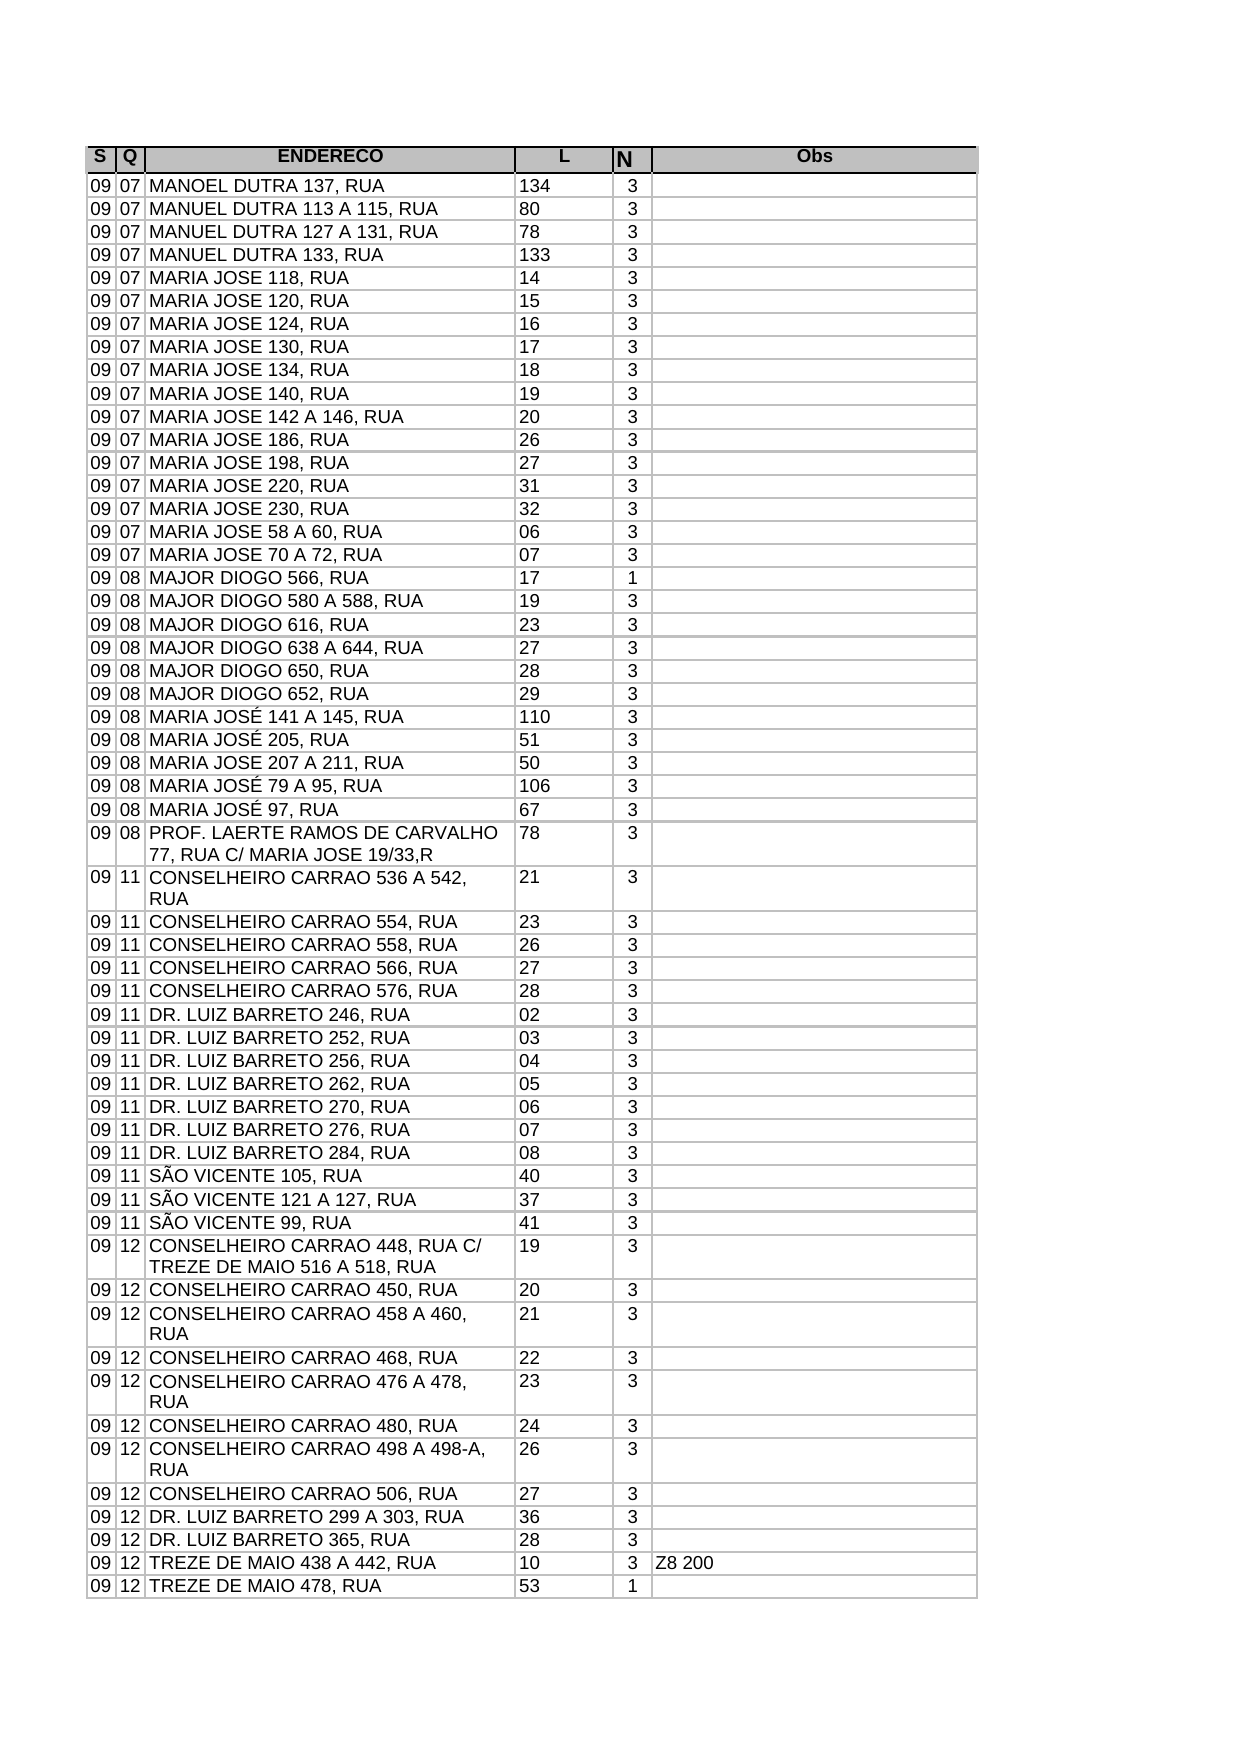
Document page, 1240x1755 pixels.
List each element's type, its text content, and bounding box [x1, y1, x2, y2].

table_cell 07 [117, 430, 144, 450]
table_cell [653, 1236, 976, 1278]
table_cell 12 [117, 1553, 144, 1574]
table_cell 3 [614, 198, 651, 219]
table_cell 11 [117, 1213, 144, 1233]
table_cell 09 [88, 1303, 115, 1346]
table_cell 1 [614, 568, 651, 589]
table_cell MARIA JOSE 120, RUA [146, 291, 514, 312]
table_cell [653, 981, 976, 1002]
table_cell 09 [88, 1371, 115, 1414]
table_cell 3 [614, 1303, 651, 1346]
table_cell 3 [614, 591, 651, 612]
table_cell [653, 1143, 976, 1164]
table_cell 3 [614, 406, 651, 427]
table_cell 09 [88, 591, 115, 612]
table_cell MAJOR DIOGO 616, RUA [146, 614, 514, 635]
table_cell 11 [117, 1004, 144, 1025]
table_cell 06 [516, 522, 612, 543]
table_cell 08 [117, 591, 144, 612]
table_cell 09 [88, 1236, 115, 1278]
table_cell MARIA JOSE 198, RUA [146, 453, 514, 473]
table_header N [614, 148, 651, 172]
table_cell 09 [88, 1097, 115, 1118]
table_cell 3 [614, 174, 651, 196]
table_cell [653, 174, 976, 196]
table_cell 3 [614, 1004, 651, 1025]
table_cell 53 [516, 1576, 612, 1597]
table_cell MARIA JOSE 186, RUA [146, 430, 514, 450]
table_cell 09 [88, 753, 115, 774]
table_cell 02 [516, 1004, 612, 1025]
table_cell [653, 799, 976, 820]
table_cell MARIA JOSÉ 79 A 95, RUA [146, 776, 514, 797]
table_cell CONSELHEIRO CARRAO 558, RUA [146, 935, 514, 956]
table_header S [88, 148, 115, 172]
table_cell 3 [614, 707, 651, 728]
table_cell CONSELHEIRO CARRAO 506, RUA [146, 1484, 514, 1505]
table_cell 12 [117, 1484, 144, 1505]
table_cell 3 [614, 337, 651, 358]
table_cell 09 [88, 799, 115, 820]
table_cell Z8 200 [653, 1553, 976, 1574]
table_cell [653, 823, 976, 865]
table_cell 22 [516, 1348, 612, 1369]
table_cell 37 [516, 1189, 612, 1210]
table_cell 07 [117, 291, 144, 312]
table_cell 26 [516, 935, 612, 956]
table_cell 09 [88, 707, 115, 728]
table_cell 11 [117, 1051, 144, 1072]
table_cell 11 [117, 1028, 144, 1048]
table_cell MARIA JOSE 134, RUA [146, 360, 514, 381]
table_cell [653, 476, 976, 497]
table_cell [653, 1530, 976, 1551]
table_cell CONSELHEIRO CARRAO 498 A 498-A, RUA [146, 1439, 514, 1482]
table_cell 3 [614, 776, 651, 797]
table_cell 09 [88, 1553, 115, 1574]
table_cell MARIA JOSÉ 141 A 145, RUA [146, 707, 514, 728]
table_cell 09 [88, 1189, 115, 1210]
table_cell MAJOR DIOGO 638 A 644, RUA [146, 638, 514, 658]
table_cell 15 [516, 291, 612, 312]
table_cell 3 [614, 1028, 651, 1048]
table_cell 3 [614, 1348, 651, 1369]
table_cell 29 [516, 684, 612, 705]
table_cell CONSELHEIRO CARRAO 576, RUA [146, 981, 514, 1002]
table_cell 12 [117, 1507, 144, 1528]
table_cell 36 [516, 1507, 612, 1528]
table_cell MARIA JOSE 142 A 146, RUA [146, 406, 514, 427]
table_cell [653, 1348, 976, 1369]
table_cell [653, 912, 976, 933]
table_cell 09 [88, 337, 115, 358]
table_cell MANUEL DUTRA 113 A 115, RUA [146, 198, 514, 219]
table_cell [653, 198, 976, 219]
table_header Q [117, 148, 144, 172]
table_cell DR. LUIZ BARRETO 365, RUA [146, 1530, 514, 1551]
table_cell SÃO VICENTE 121 A 127, RUA [146, 1189, 514, 1210]
table_cell 09 [88, 1074, 115, 1095]
table_cell [653, 707, 976, 728]
table_cell 09 [88, 1051, 115, 1072]
table_cell 134 [516, 174, 612, 196]
table_cell 3 [614, 1097, 651, 1118]
table_cell [653, 1371, 976, 1414]
table_cell 3 [614, 1120, 651, 1141]
table_cell [653, 1576, 976, 1597]
table_cell [653, 268, 976, 289]
table_cell 11 [117, 1189, 144, 1210]
table_cell 06 [516, 1097, 612, 1118]
table_cell 11 [117, 935, 144, 956]
table_cell 3 [614, 1484, 651, 1505]
table_cell 3 [614, 1439, 651, 1482]
table_cell 3 [614, 360, 651, 381]
table_cell [653, 1051, 976, 1072]
table_cell 09 [88, 935, 115, 956]
table_cell MARIA JOSE 220, RUA [146, 476, 514, 497]
table_cell 3 [614, 958, 651, 979]
table_cell 09 [88, 1213, 115, 1233]
table_cell [653, 522, 976, 543]
table_cell 12 [117, 1280, 144, 1301]
table_cell [653, 1484, 976, 1505]
table_cell 11 [117, 1074, 144, 1095]
table_cell [653, 337, 976, 358]
table_cell 04 [516, 1051, 612, 1072]
table_cell 08 [117, 661, 144, 682]
table_cell 09 [88, 823, 115, 865]
table_cell TREZE DE MAIO 438 A 442, RUA [146, 1553, 514, 1574]
table_cell 09 [88, 1280, 115, 1301]
table_cell 08 [117, 707, 144, 728]
table_cell CONSELHEIRO CARRAO 554, RUA [146, 912, 514, 933]
table_cell MARIA JOSE 70 A 72, RUA [146, 545, 514, 566]
table_cell [653, 935, 976, 956]
table_cell [653, 1439, 976, 1482]
table_cell 11 [117, 1120, 144, 1141]
table_cell DR. LUIZ BARRETO 276, RUA [146, 1120, 514, 1141]
table_cell 3 [614, 1553, 651, 1574]
table_cell 51 [516, 730, 612, 751]
table_cell 08 [117, 823, 144, 865]
table_cell DR. LUIZ BARRETO 256, RUA [146, 1051, 514, 1072]
table_cell [653, 661, 976, 682]
table_cell 11 [117, 981, 144, 1002]
table_cell 3 [614, 730, 651, 751]
table_cell 07 [516, 1120, 612, 1141]
table_cell 03 [516, 1028, 612, 1048]
table_cell 3 [614, 383, 651, 404]
table_cell 80 [516, 198, 612, 219]
table_cell 110 [516, 707, 612, 728]
table_cell [653, 1280, 976, 1301]
table_cell 3 [614, 1166, 651, 1187]
table_cell 09 [88, 776, 115, 797]
table_cell 27 [516, 1484, 612, 1505]
table_cell 3 [614, 1213, 651, 1233]
table_cell [653, 1166, 976, 1187]
table_cell [653, 1189, 976, 1210]
table_cell 3 [614, 614, 651, 635]
table_cell MAJOR DIOGO 580 A 588, RUA [146, 591, 514, 612]
table_cell 3 [614, 799, 651, 820]
table_cell 20 [516, 1280, 612, 1301]
table_cell [653, 1120, 976, 1141]
table_cell 11 [117, 912, 144, 933]
table_cell 09 [88, 1416, 115, 1437]
table_cell 19 [516, 1236, 612, 1278]
table_cell 3 [614, 684, 651, 705]
table_cell 09 [88, 291, 115, 312]
table_cell 3 [614, 1143, 651, 1164]
table_cell 1 [614, 1576, 651, 1597]
table_cell 28 [516, 981, 612, 1002]
table_cell 3 [614, 1416, 651, 1437]
table_cell CONSELHEIRO CARRAO 476 A 478, RUA [146, 1371, 514, 1414]
table_cell 12 [117, 1348, 144, 1369]
table_cell [653, 430, 976, 450]
table_cell [653, 291, 976, 312]
table_cell 19 [516, 383, 612, 404]
table_cell [653, 776, 976, 797]
table_header ENDERECO [146, 148, 514, 172]
table_cell 3 [614, 823, 651, 865]
table_cell PROF. LAERTE RAMOS DE CARVALHO 77, RUA C/ MARIA JOSE 19/33,R [146, 823, 514, 865]
table_cell 3 [614, 1530, 651, 1551]
table_cell [653, 221, 976, 242]
table_cell [653, 360, 976, 381]
table_cell [653, 1074, 976, 1095]
table_cell 18 [516, 360, 612, 381]
table_cell 09 [88, 1166, 115, 1187]
table_cell 09 [88, 638, 115, 658]
table_cell [653, 614, 976, 635]
table_cell 3 [614, 1236, 651, 1278]
table_cell 07 [117, 221, 144, 242]
table_cell 09 [88, 522, 115, 543]
table_cell 133 [516, 245, 612, 266]
table_cell DR. LUIZ BARRETO 246, RUA [146, 1004, 514, 1025]
table_cell 16 [516, 314, 612, 335]
table_cell 08 [117, 614, 144, 635]
table_cell MANUEL DUTRA 127 A 131, RUA [146, 221, 514, 242]
table_cell 07 [117, 522, 144, 543]
table_cell [653, 1213, 976, 1233]
table_cell MAJOR DIOGO 652, RUA [146, 684, 514, 705]
table_cell 28 [516, 1530, 612, 1551]
table_cell MAJOR DIOGO 650, RUA [146, 661, 514, 682]
table_cell 3 [614, 1074, 651, 1095]
table_cell 20 [516, 406, 612, 427]
table_cell 50 [516, 753, 612, 774]
table_cell SÃO VICENTE 99, RUA [146, 1213, 514, 1233]
table_cell 07 [117, 337, 144, 358]
table_cell [653, 383, 976, 404]
table_cell 3 [614, 522, 651, 543]
table_cell 21 [516, 1303, 612, 1346]
table_cell MARIA JOSE 130, RUA [146, 337, 514, 358]
table_cell 3 [614, 476, 651, 497]
table_cell [653, 453, 976, 473]
table_cell 3 [614, 867, 651, 910]
table_cell [653, 545, 976, 566]
table_cell MANUEL DUTRA 133, RUA [146, 245, 514, 266]
table_cell 32 [516, 499, 612, 520]
table_cell 07 [117, 198, 144, 219]
table_cell CONSELHEIRO CARRAO 468, RUA [146, 1348, 514, 1369]
table_cell 17 [516, 337, 612, 358]
table_cell [653, 958, 976, 979]
table_cell 3 [614, 638, 651, 658]
table_cell [653, 730, 976, 751]
table_cell [653, 638, 976, 658]
table_cell 09 [88, 174, 115, 196]
table_cell 07 [117, 314, 144, 335]
table_cell 09 [88, 1484, 115, 1505]
table_cell 26 [516, 1439, 612, 1482]
table_cell 12 [117, 1303, 144, 1346]
table_cell [653, 1416, 976, 1437]
table_cell 09 [88, 360, 115, 381]
table_cell 09 [88, 1530, 115, 1551]
table_cell 3 [614, 245, 651, 266]
table_cell [653, 753, 976, 774]
table_cell 08 [117, 730, 144, 751]
table_cell 09 [88, 958, 115, 979]
table_cell 07 [117, 406, 144, 427]
table_cell 09 [88, 1028, 115, 1048]
table_cell [653, 1303, 976, 1346]
table_cell MARIA JOSE 207 A 211, RUA [146, 753, 514, 774]
table_cell DR. LUIZ BARRETO 299 A 303, RUA [146, 1507, 514, 1528]
table_cell [653, 591, 976, 612]
table_cell 3 [614, 981, 651, 1002]
table_cell DR. LUIZ BARRETO 284, RUA [146, 1143, 514, 1164]
table_cell 09 [88, 383, 115, 404]
table_cell 23 [516, 614, 612, 635]
table_cell DR. LUIZ BARRETO 252, RUA [146, 1028, 514, 1048]
table_cell 12 [117, 1416, 144, 1437]
table_cell 3 [614, 453, 651, 473]
table_cell MANOEL DUTRA 137, RUA [146, 174, 514, 196]
table_cell 67 [516, 799, 612, 820]
table_cell CONSELHEIRO CARRAO 458 A 460, RUA [146, 1303, 514, 1346]
table_cell 09 [88, 314, 115, 335]
table_cell 78 [516, 823, 612, 865]
table_cell 07 [117, 174, 144, 196]
table_cell 3 [614, 912, 651, 933]
table_cell 3 [614, 1189, 651, 1210]
table_cell 07 [117, 268, 144, 289]
table_cell 07 [117, 360, 144, 381]
table_cell 09 [88, 406, 115, 427]
table_cell 09 [88, 545, 115, 566]
table_cell 17 [516, 568, 612, 589]
table_cell [653, 314, 976, 335]
table_cell 41 [516, 1213, 612, 1233]
table_cell MARIA JOSE 124, RUA [146, 314, 514, 335]
table_cell 09 [88, 981, 115, 1002]
table_cell 12 [117, 1576, 144, 1597]
table_cell 27 [516, 958, 612, 979]
table_cell 23 [516, 912, 612, 933]
table_cell 3 [614, 1371, 651, 1414]
table_cell 78 [516, 221, 612, 242]
table_cell 09 [88, 730, 115, 751]
table_cell 3 [614, 545, 651, 566]
table_cell TREZE DE MAIO 478, RUA [146, 1576, 514, 1597]
table_cell 21 [516, 867, 612, 910]
table_cell SÃO VICENTE 105, RUA [146, 1166, 514, 1187]
table_cell 09 [88, 867, 115, 910]
table_cell [653, 568, 976, 589]
table_cell DR. LUIZ BARRETO 262, RUA [146, 1074, 514, 1095]
table_cell CONSELHEIRO CARRAO 448, RUA C/ TREZE DE MAIO 516 A 518, RUA [146, 1236, 514, 1278]
table_cell 09 [88, 430, 115, 450]
table_cell 3 [614, 221, 651, 242]
table_cell 24 [516, 1416, 612, 1437]
table_cell 08 [117, 568, 144, 589]
table_cell 3 [614, 753, 651, 774]
table_cell 12 [117, 1439, 144, 1482]
table_cell 08 [117, 684, 144, 705]
table_cell 3 [614, 1507, 651, 1528]
table_cell 09 [88, 661, 115, 682]
table_cell 3 [614, 499, 651, 520]
table_cell [653, 1028, 976, 1048]
table_cell [653, 406, 976, 427]
table_cell 11 [117, 1097, 144, 1118]
table_cell 3 [614, 1051, 651, 1072]
table_cell 3 [614, 935, 651, 956]
table_cell 09 [88, 1120, 115, 1141]
table_cell MARIA JOSE 140, RUA [146, 383, 514, 404]
table_cell 12 [117, 1236, 144, 1278]
table_cell [653, 499, 976, 520]
table_cell 19 [516, 591, 612, 612]
table_cell MARIA JOSE 58 A 60, RUA [146, 522, 514, 543]
table_cell 3 [614, 661, 651, 682]
table_cell 26 [516, 430, 612, 450]
table_cell 09 [88, 499, 115, 520]
table_cell 09 [88, 221, 115, 242]
table_cell 09 [88, 1576, 115, 1597]
table_cell 11 [117, 1143, 144, 1164]
table_cell 09 [88, 684, 115, 705]
table_cell 106 [516, 776, 612, 797]
table_cell CONSELHEIRO CARRAO 480, RUA [146, 1416, 514, 1437]
table_cell 09 [88, 912, 115, 933]
table_cell MARIA JOSÉ 205, RUA [146, 730, 514, 751]
table_cell 08 [117, 638, 144, 658]
table_cell 08 [117, 753, 144, 774]
table_cell 08 [117, 799, 144, 820]
table_cell 07 [117, 545, 144, 566]
table_cell 09 [88, 453, 115, 473]
table_cell 11 [117, 1166, 144, 1187]
table_cell [653, 1004, 976, 1025]
table_cell 12 [117, 1371, 144, 1414]
table_cell DR. LUIZ BARRETO 270, RUA [146, 1097, 514, 1118]
table_cell 12 [117, 1530, 144, 1551]
table_cell 3 [614, 268, 651, 289]
table_cell 09 [88, 1439, 115, 1482]
table_cell 11 [117, 867, 144, 910]
table_cell 3 [614, 291, 651, 312]
table_cell 23 [516, 1371, 612, 1414]
table_cell 08 [117, 776, 144, 797]
table_cell 40 [516, 1166, 612, 1187]
table_cell MAJOR DIOGO 566, RUA [146, 568, 514, 589]
table_cell CONSELHEIRO CARRAO 536 A 542, RUA [146, 867, 514, 910]
table_cell 31 [516, 476, 612, 497]
table_cell 14 [516, 268, 612, 289]
table_cell [653, 684, 976, 705]
table_cell MARIA JOSÉ 97, RUA [146, 799, 514, 820]
table_cell 09 [88, 245, 115, 266]
table_cell 07 [516, 545, 612, 566]
table_cell 07 [117, 245, 144, 266]
table_cell 09 [88, 268, 115, 289]
table_cell [653, 1097, 976, 1118]
table_cell 09 [88, 614, 115, 635]
table_cell MARIA JOSE 230, RUA [146, 499, 514, 520]
table_cell 07 [117, 383, 144, 404]
table_cell CONSELHEIRO CARRAO 566, RUA [146, 958, 514, 979]
table_cell [653, 867, 976, 910]
table_cell 28 [516, 661, 612, 682]
table_cell 11 [117, 958, 144, 979]
table_cell 3 [614, 314, 651, 335]
table_cell 09 [88, 1348, 115, 1369]
table_cell [653, 1507, 976, 1528]
table_cell [653, 245, 976, 266]
table_cell 27 [516, 638, 612, 658]
table_cell 3 [614, 1280, 651, 1301]
table_cell 3 [614, 430, 651, 450]
table_cell 27 [516, 453, 612, 473]
table_cell 09 [88, 1507, 115, 1528]
table_cell MARIA JOSE 118, RUA [146, 268, 514, 289]
table_cell 07 [117, 453, 144, 473]
table_header Obs [653, 148, 976, 172]
table_cell 07 [117, 476, 144, 497]
table_cell 05 [516, 1074, 612, 1095]
table_cell CONSELHEIRO CARRAO 450, RUA [146, 1280, 514, 1301]
table_cell 07 [117, 499, 144, 520]
table_cell 09 [88, 198, 115, 219]
table_cell 09 [88, 1004, 115, 1025]
table_cell 09 [88, 476, 115, 497]
table_cell 09 [88, 1143, 115, 1164]
table_cell 08 [516, 1143, 612, 1164]
table_header L [516, 148, 612, 172]
table_cell 09 [88, 568, 115, 589]
table_cell 10 [516, 1553, 612, 1574]
